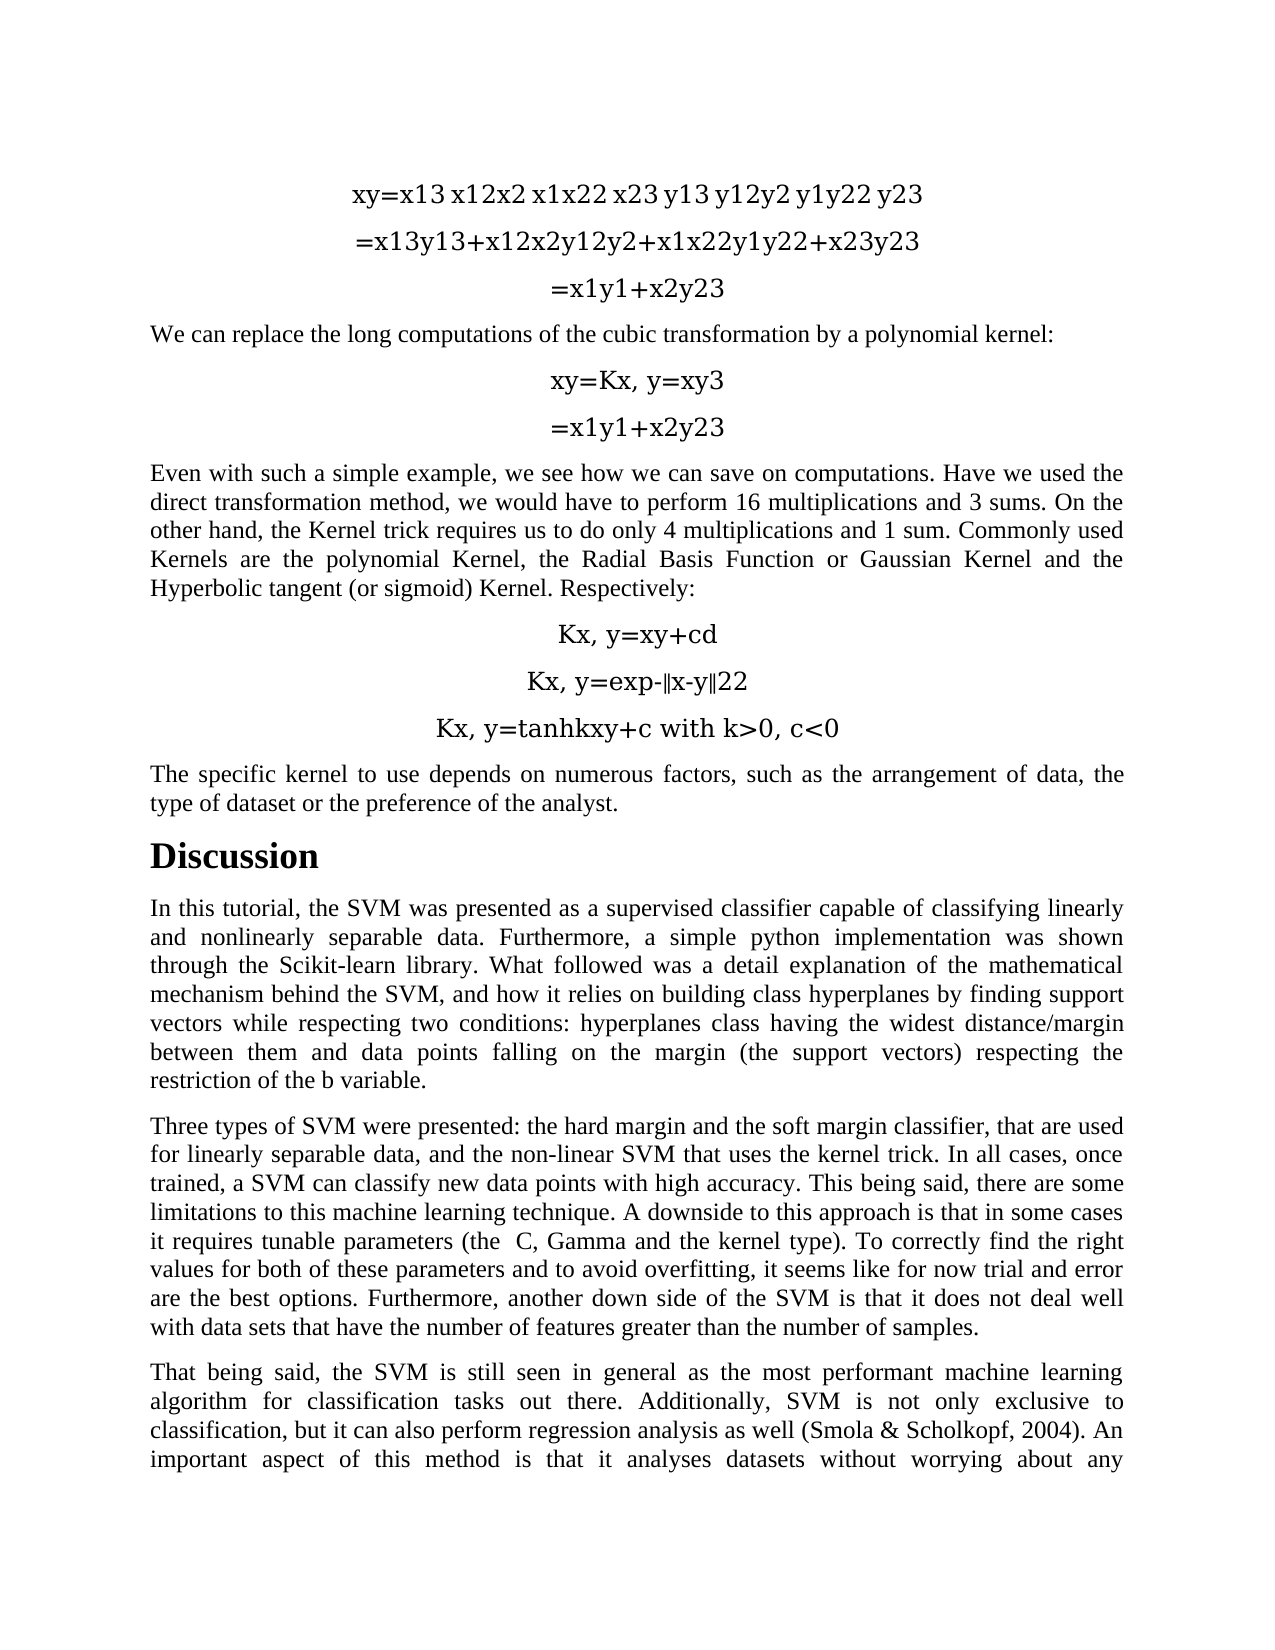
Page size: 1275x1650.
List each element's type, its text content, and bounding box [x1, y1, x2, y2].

text =x13y13+x12x2y12y2+x1x22y1y22+x23y23 [150, 226, 1125, 256]
text =x1y1+x2y23 [150, 273, 1125, 303]
text Kx, y=xy+cd [150, 618, 1125, 648]
text Kx, y=exp-‖x-y‖22 [150, 665, 1125, 696]
text In this tutorial, the SVM was presented as a supervised classifier capable of classifying linearly and nonlinearly separable data. Furthermore, a simple python implementation was shown through the Scikit-learn library. What followed was a detail explanation of the mathematical mechanism behind the SVM, and how it relies on building class hyperplanes by finding support vectors while respecting two conditions: hyperplanes class having the widest distance/margin between them and data points falling on the margin (the support vectors) respecting the restriction of the b variable. [150, 893, 1125, 1094]
text xy=x13 x12x2 x1x22 x23 y13 y12y2 y1y22 y23 [150, 150, 1125, 209]
text Three types of SVM were presented: the hard margin and the soft margin classifier, that are used for linearly separable data, and the non-linear SVM that uses the kernel trick. In all cases, once trained, a SVM can classify new data points with high accuracy. This being said, there are some limitations to this machine learning technique. A downside to this approach is that in some cases it requires tunable parameters (the C, Gamma and the kernel type). To correctly find the right values for both of these parameters and to avoid overfitting, it seems like for now trial and error are the best options. Furthermore, another down side of the SVM is that it does not deal well with data sets that have the number of features greater than the number of samples. [150, 1111, 1125, 1341]
text xy=Kx, y=xy3 [150, 365, 1125, 395]
text Even with such a simple example, we see how we can save on computations. Have we used the direct transformation method, we would have to perform 16 multiplications and 3 sums. On the other hand, the Kernel trick requires us to do only 4 multiplications and 1 sum. Commonly used Kernels are the polynomial Kernel, the Radial Basis Function or Gaussian Kernel and the Hyperbolic tangent (or sigmoid) Kernel. Respectively: [150, 458, 1125, 602]
text The specific kernel to use depends on numerous factors, such as the arrangement of data, the type of dataset or the preference of the analyst. [150, 759, 1125, 816]
text That being said, the SVM is still seen in general as the most performant machine learning algorithm for classification tasks out there. Additionally, SVM is not only exclusive to classification, but it can also perform regression analysis as well (Smola & Scholkopf, 2004). An important aspect of this method is that it analyses datasets without worrying about any [150, 1357, 1125, 1472]
text We can replace the long computations of the cubic transformation by a polynomial kernel: [150, 319, 1125, 348]
text Discussion [150, 833, 1125, 876]
text =x1y1+x2y23 [150, 411, 1125, 441]
text Kx, y=tanhkxy+c with k>0, c<0 [150, 712, 1125, 742]
